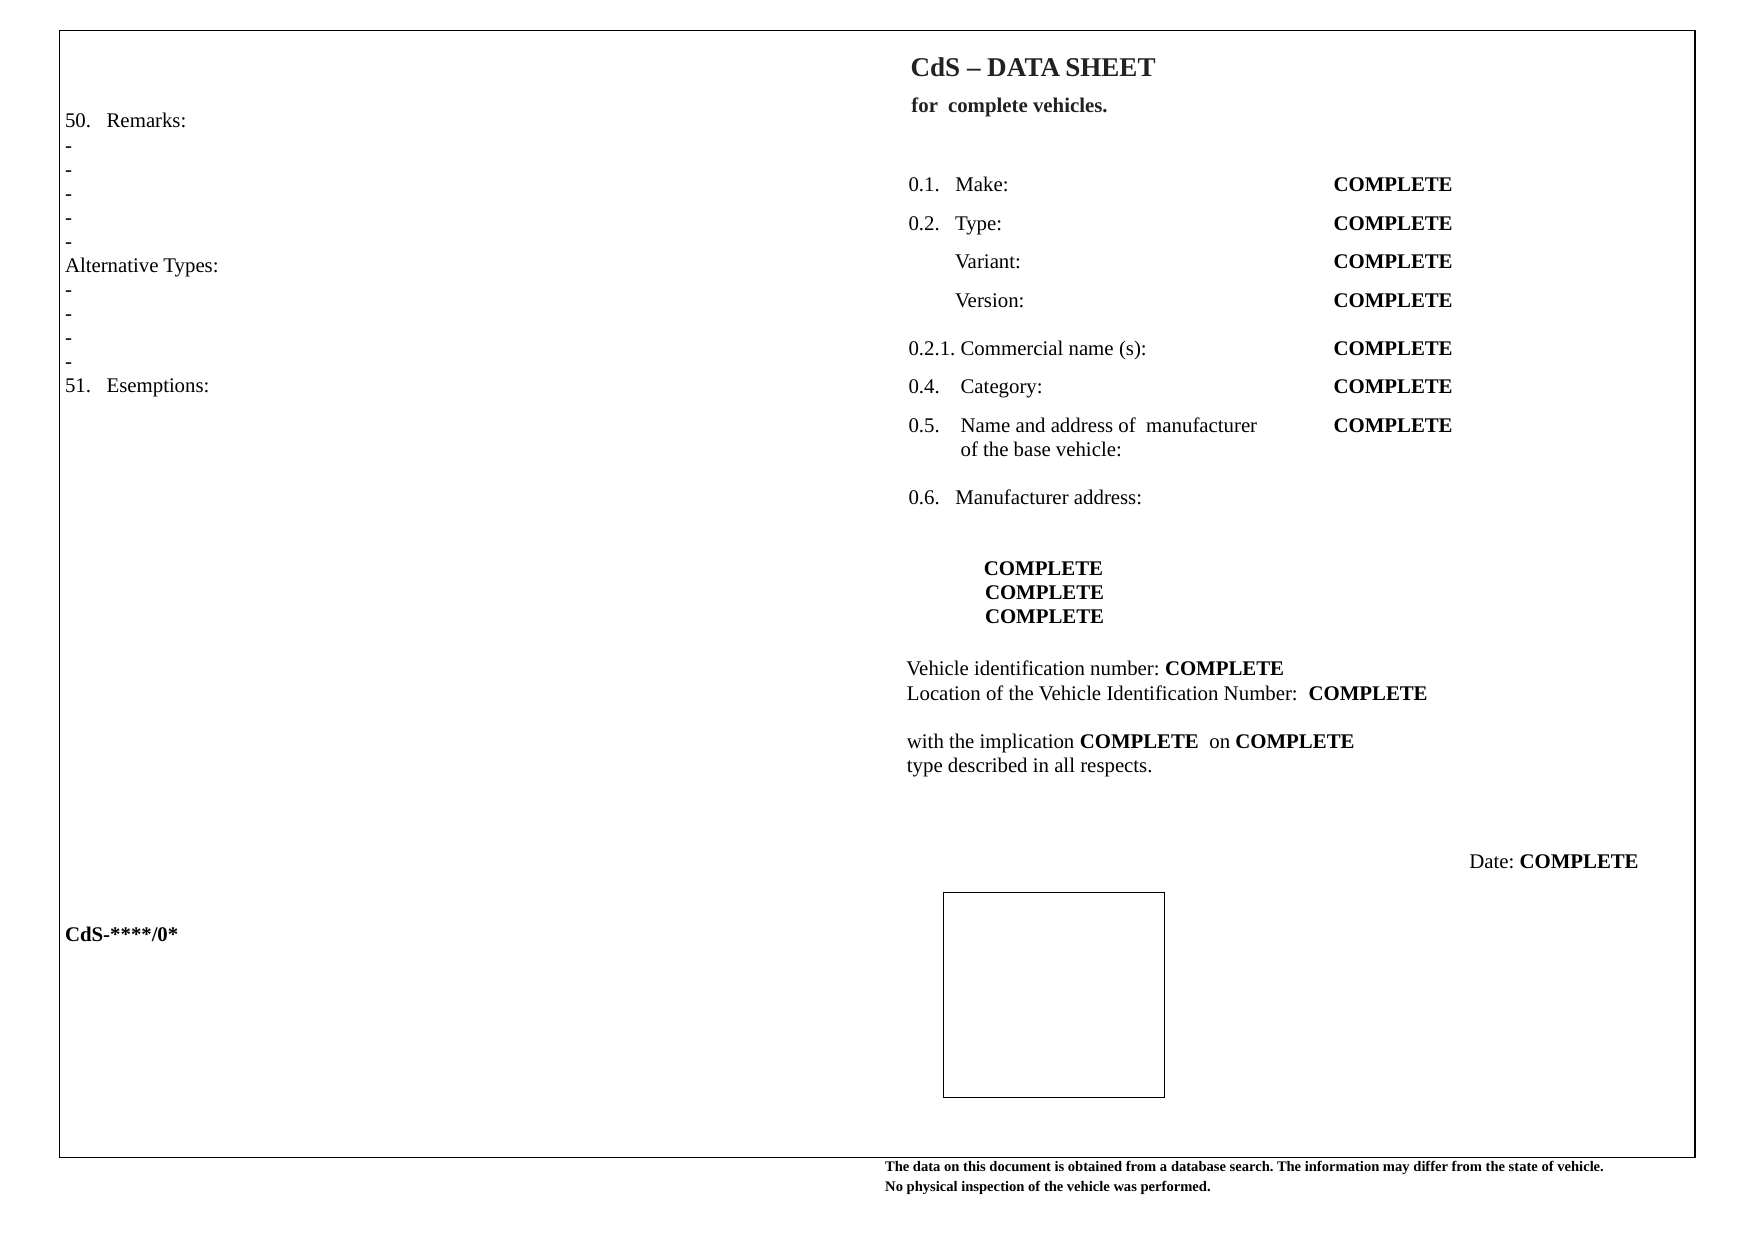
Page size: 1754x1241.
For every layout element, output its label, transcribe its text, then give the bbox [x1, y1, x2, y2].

table_header 50. Remarks: - - - - - Alternative Types: - - - - 51. Esemptions: CdS-****/0* [60, 31, 885, 1157]
text No physical inspection of the vehicle was performed. [59, 1177, 1695, 1194]
table_header 0.1. Make: 0.2. Type: Variant: Version: 0.2.1. Commercial name (s): 0.4. Category: 0.5. Name and address of manufacturer of the base vehicle: 0.6. Manufacturer address: [903, 119, 1327, 556]
table_header COMPLETE COMPLETE COMPLETE COMPLETE COMPLETE COMPLETE COMPLETE [1328, 119, 1690, 556]
table_header CdS – DATA SHEET for complete vehicles. COMPLETE COMPLETE COMPLETE Vehicle identification number: COMPLETE Location of the Vehicle Identification Number: COMPLETE with the implication COMPLETE on COMPLETE type described in all respects. Date: COMPLETE [885, 31, 1694, 1157]
text The data on this document is obtained from a database search. The information may differ from the state of vehicle. [59, 1158, 1695, 1175]
